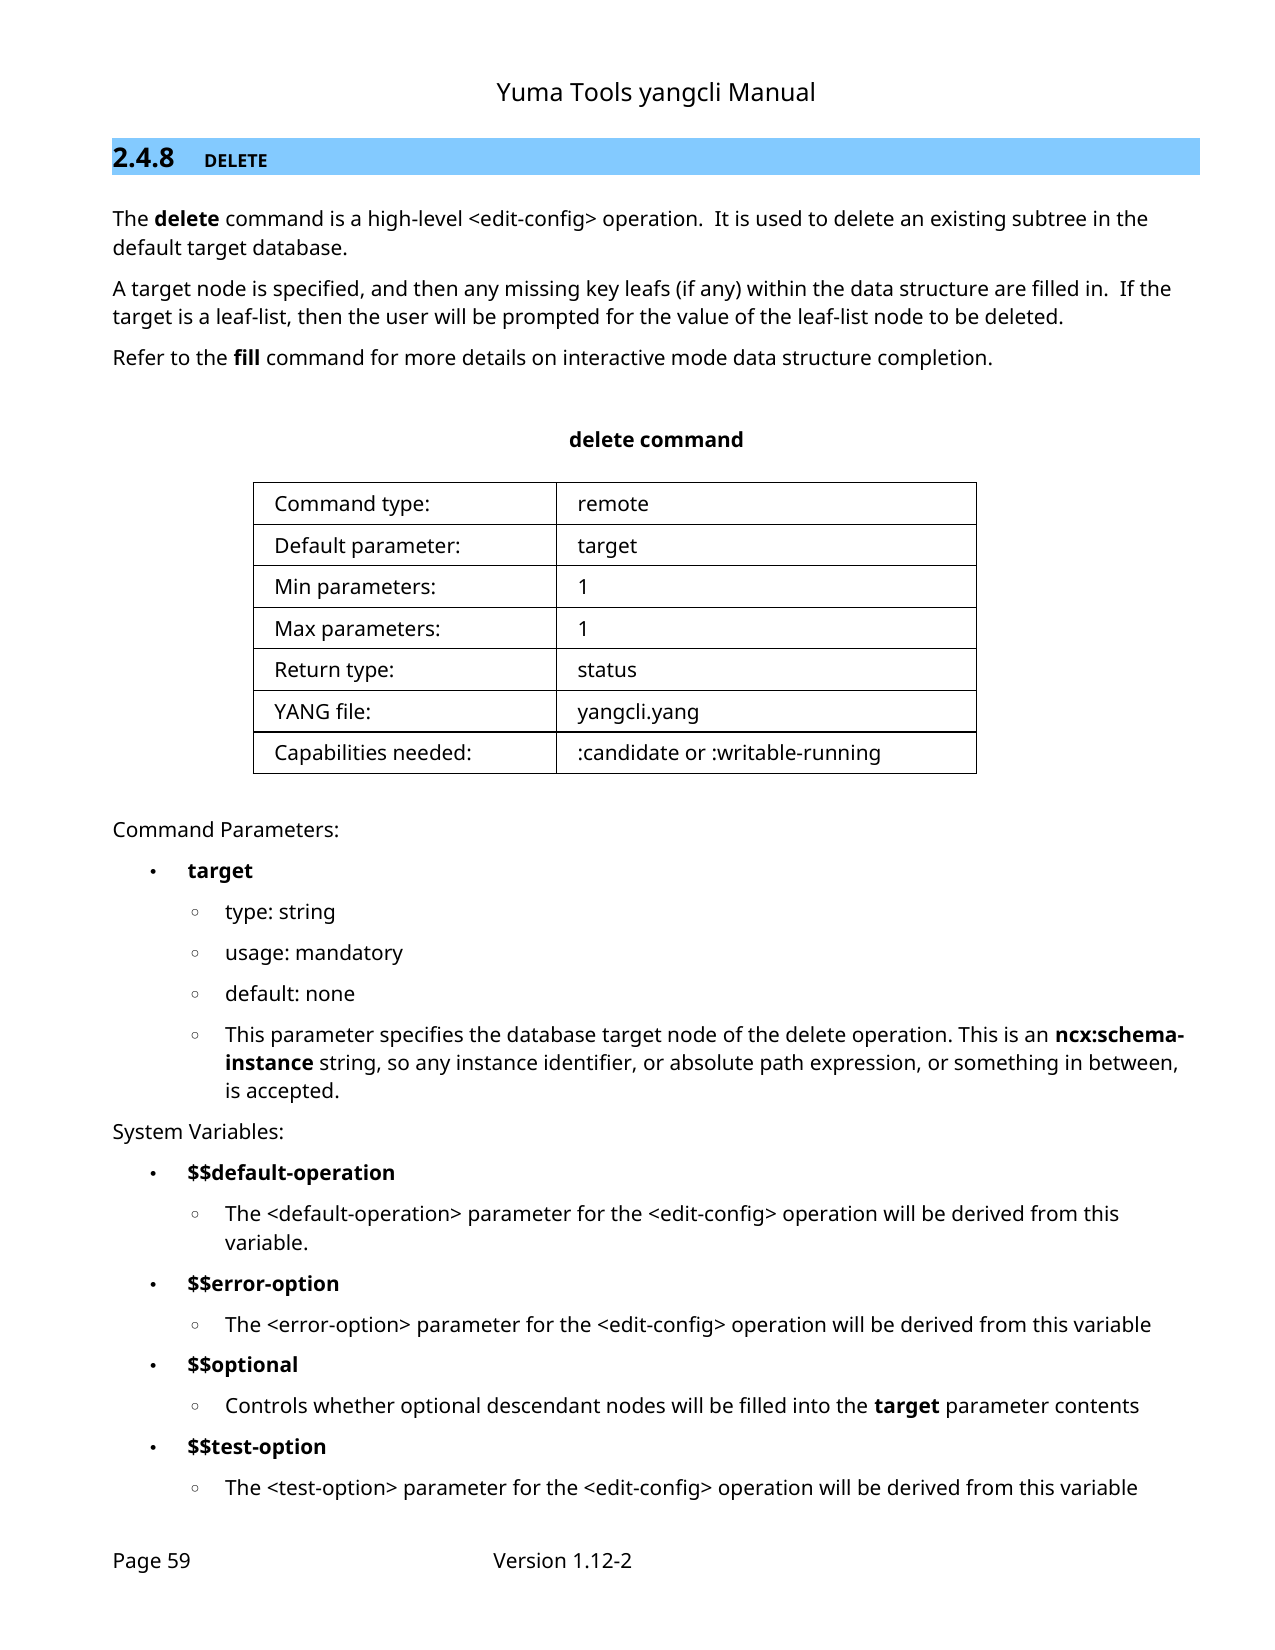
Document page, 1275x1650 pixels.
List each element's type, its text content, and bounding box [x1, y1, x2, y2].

list Controls whether optional descendant nodes will be filled into the target parameter contents [187, 1392, 1200, 1420]
list $$test-option [150, 1432, 1200, 1461]
table_cell Default parameter: [254, 525, 556, 565]
text A target node is specified, and then any missing key leafs (if any) within the data structure are filled in. If the target is a leaf-list, then the user will be prompted for the value of the leaf-list node to be deleted. [112, 274, 1200, 331]
table_header Command type: [254, 483, 556, 524]
table_cell Min parameters: [254, 566, 556, 607]
list The <error-option> parameter for the <edit-config> operation will be derived from this variable [187, 1310, 1200, 1338]
table_cell YANG file: [254, 691, 556, 731]
list usage: mandatory [187, 938, 1200, 966]
list The <test-option> parameter for the <edit-config> operation will be derived from this variable [187, 1473, 1200, 1502]
list default: none [187, 979, 1200, 1007]
table_cell status [557, 649, 976, 690]
text The delete command is a high-level <edit-config> operation. It is used to delete an existing subtree in the default target database. [112, 204, 1200, 261]
table_cell :candidate or :writable-running [557, 733, 976, 773]
table_header remote [557, 483, 976, 524]
table_cell Capabilities needed: [254, 733, 556, 773]
text System Variables: [112, 1117, 1200, 1146]
list This parameter specifies the database target node of the delete operation. This is an ncx:schema-instance string, so any instance identifier, or absolute path expression, or something in between, is accepted. [187, 1020, 1200, 1105]
list The <default-operation> parameter for the <edit-config> operation will be derived from this variable. [187, 1199, 1200, 1256]
subtitle delete [112, 138, 1200, 175]
table_cell 1 [557, 608, 976, 648]
text Command Parameters: [112, 815, 1200, 843]
subtitle delete command [127, 425, 1185, 454]
list $$optional [150, 1351, 1200, 1379]
table_cell Return type: [254, 649, 556, 690]
list $$error-option [150, 1269, 1200, 1297]
list type: string [187, 897, 1200, 925]
text Refer to the fill command for more details on interactive mode data structure completion. [112, 343, 1200, 372]
table_cell yangcli.yang [557, 691, 976, 731]
list $$default-operation [150, 1158, 1200, 1187]
list target [150, 856, 1200, 884]
table_cell target [557, 525, 976, 565]
table_cell 1 [557, 566, 976, 607]
table_cell Max parameters: [254, 608, 556, 648]
